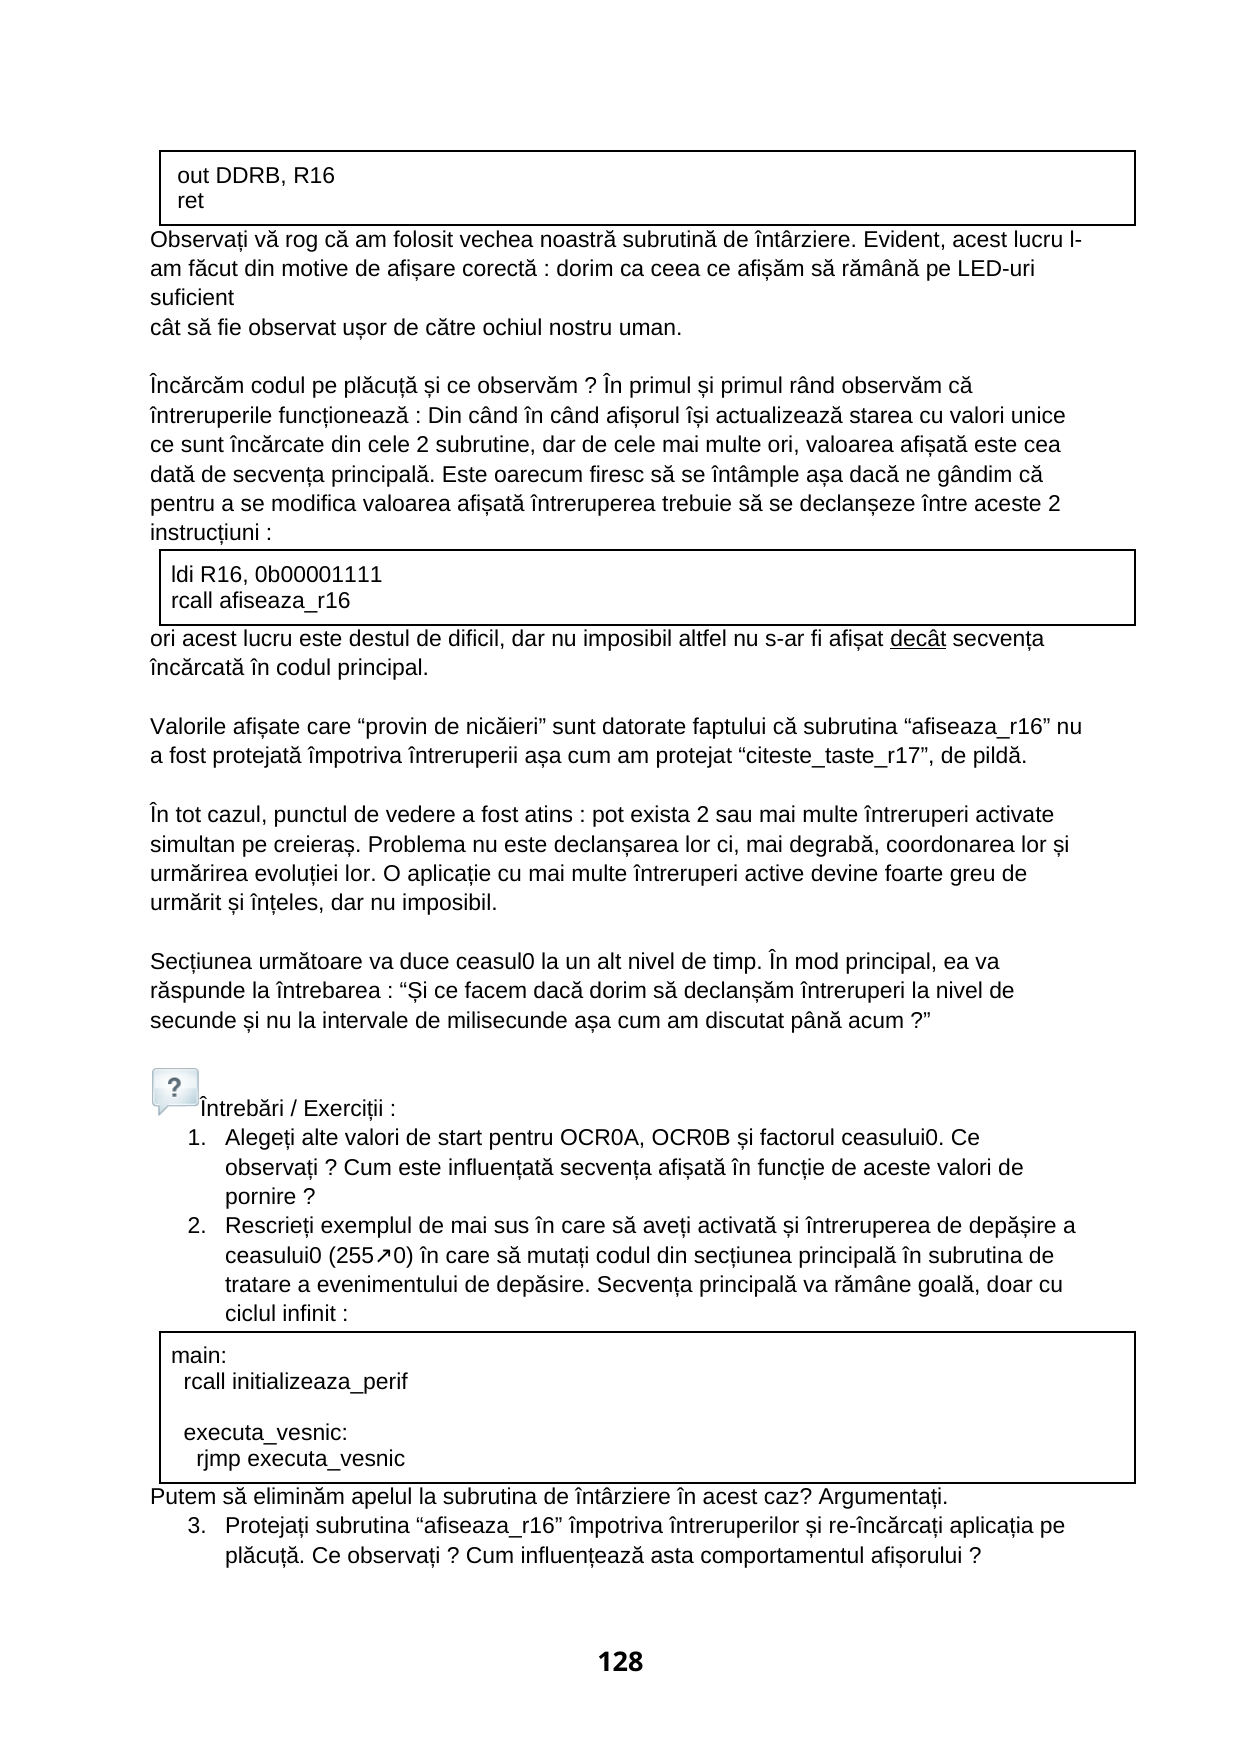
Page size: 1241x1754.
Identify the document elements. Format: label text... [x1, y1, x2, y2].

text Încărcăm codul pe plăcuță și ce observăm ? În primul și primul rând observăm că întreruperile funcționează : Din când în când afișorul își actualizează starea cu valori unice ce sunt încărcate din cele 2 subrutine, dar de cele mai multe ori, valoarea afișată este cea dată de secvența principală. Este oarecum firesc să se întâmple așa dacă ne gândim că pentru a se modifica valoarea afișată întreruperea trebuie să se declanșeze între aceste 2 instrucțiuni : [150, 373, 1091, 546]
table_header ldi R16, 0b00001111 rcall afiseaza_r16 [161, 551, 1134, 623]
text Valorile afișate care “provin de nicăieri” sunt datorate faptului că subrutina “afiseaza_r16” nu a fost protejată împotriva întreruperii așa cum am protejat “citeste_taste_r17”, de pildă. [150, 714, 1091, 769]
table_header main: rcall initializeaza_perif executa_vesnic: rjmp executa_vesnic [161, 1333, 1134, 1482]
text Putem să eliminăm apelul la subrutina de întârziere în acest caz? Argumentați. [150, 1484, 1091, 1509]
text Observați vă rog că am folosit vechea noastră subrutină de întârziere. Evident, acest lucru l-am făcut din motive de afișare corectă : dorim ca ceea ce afișăm să rămână pe LED-uri suficient [150, 226, 1091, 311]
table_header out DDRB, R16 ret [161, 152, 1134, 224]
text Secțiunea următoare va duce ceasul0 la un alt nivel de timp. În mod principal, ea va răspunde la întrebarea : “Și ce facem dacă dorim să declanșăm întreruperi la nivel de secunde și nu la intervale de milisecunde așa cum am discutat până acum ?” [150, 949, 1091, 1033]
text În tot cazul, punctul de vedere a fost atins : pot exista 2 sau mai multe întreruperi activate simultan pe creieraș. Problema nu este declanșarea lor ci, mai degrabă, coordonarea lor și urmărirea evoluției lor. O aplicație cu mai multe întreruperi active devine foarte greu de urmărit și înțeles, dar nu imposibil. [150, 802, 1091, 916]
list Alegeți alte valori de start pentru OCR0A, OCR0B și factorul ceasului0. Ce observați ? Cum este influențată secvența afișată în funcție de aceste valori de pornire ? [187, 1125, 1091, 1209]
text cât să fie observat ușor de către ochiul nostru uman. [150, 314, 1091, 340]
text ori acest lucru este destul de dificil, dar nu imposibil altfel nu s-ar fi afișat decât secvența încărcată în codul principal. [150, 626, 1091, 681]
list Rescrieți exemplul de mai sus în care să aveți activată și întreruperea de depășire a ceasului0 (255↗0) în care să mutați codul din secțiunea principală în subrutina de tratare a evenimentului de depăsire. Secvența principală va rămâne goală, doar cu ciclul infinit : [187, 1213, 1091, 1327]
picture [150, 1066, 200, 1117]
text Întrebări / Exerciții : [150, 1092, 1091, 1121]
list Protejați subrutina “afiseaza_r16” împotriva întreruperilor și re-încărcați aplicația pe plăcuță. Ce observați ? Cum influențează asta comportamentul afișorului ? [187, 1513, 1091, 1568]
